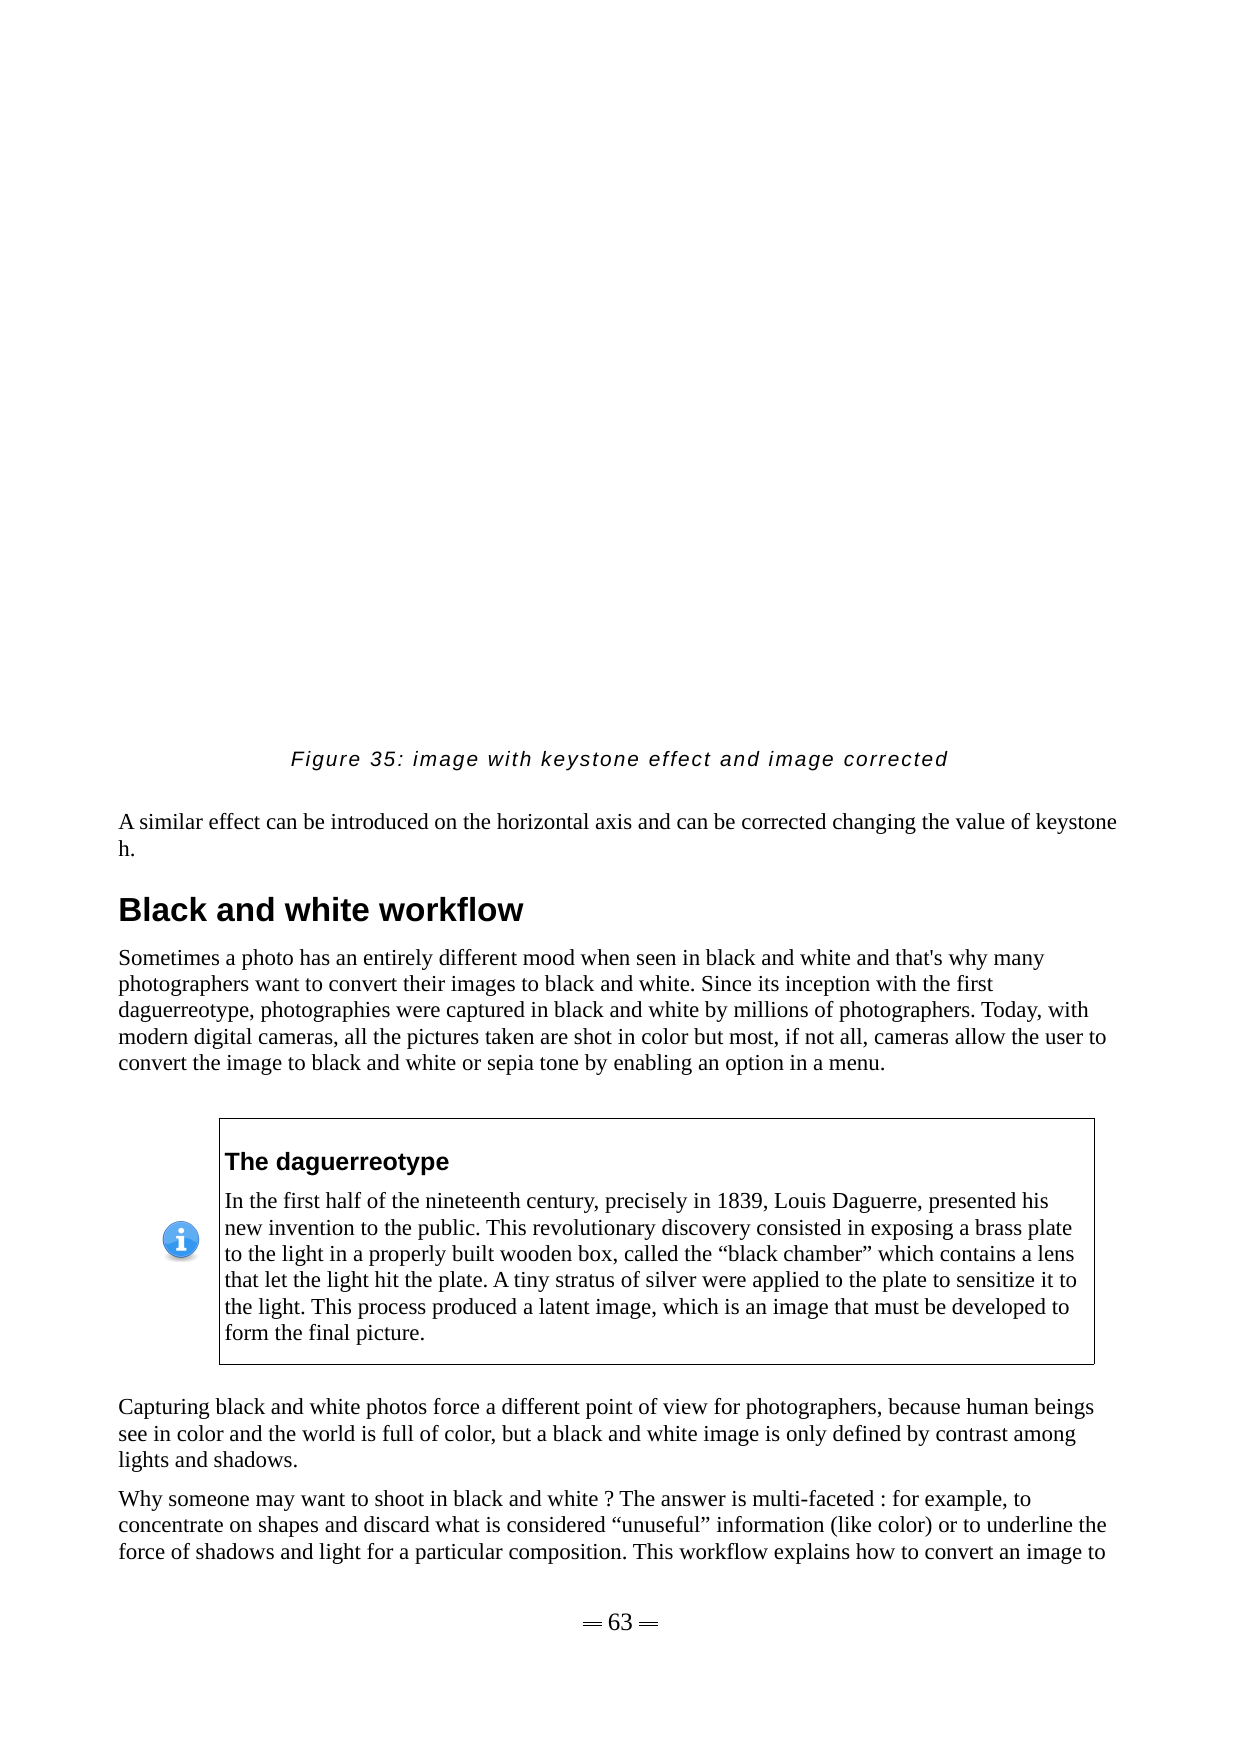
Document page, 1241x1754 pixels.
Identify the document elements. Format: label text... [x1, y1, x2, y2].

picture [161, 1221, 201, 1262]
text Sometimes a photo has an entirely different mood when seen in black and white and that's why many photographers want to convert their images to black and white. Since its inception with the first daguerreotype, photographies were captured in black and white by millions of photographers. Today, with modern digital cameras, all the pictures taken are shot in color but most, if not all, cameras allow the user to convert the image to black and white or sepia tone by enabling an option in a menu. [118, 944, 1122, 1076]
text Capturing black and white photos force a different point of view for photographers, because human beings see in color and the world is full of color, but a black and white image is only defined by contrast among lights and shadows. [118, 1393, 1122, 1472]
text Why someone may want to shoot in black and white ? The answer is multi-faceted : for example, to concentrate on shapes and discard what is considered “unuseful” information (like color) or to underline the force of shadows and light for a particular composition. This workflow explains how to convert an image to [118, 1485, 1122, 1564]
subtitle Black and white workflow [118, 891, 1122, 929]
table_header [149, 1118, 219, 1364]
text Figure 35: image with keystone effect and image corrected [170, 133, 1070, 770]
text A similar effect can be introduced on the horizontal axis and can be corrected changing the value of keystone h. [118, 118, 1122, 861]
table_header The daguerreotype In the first half of the nineteenth century, precisely in 1839, Louis Daguerre, presented his new invention to the public. This revolutionary discovery consisted in exposing a brass plate to the light in a properly built wooden box, called the “black chamber” which contains a lens that let the light hit the plate. A tiny stratus of silver were applied to the plate to sensitize it to the light. This process produced a latent image, which is an image that must be developed to form the final picture. [220, 1119, 1094, 1364]
